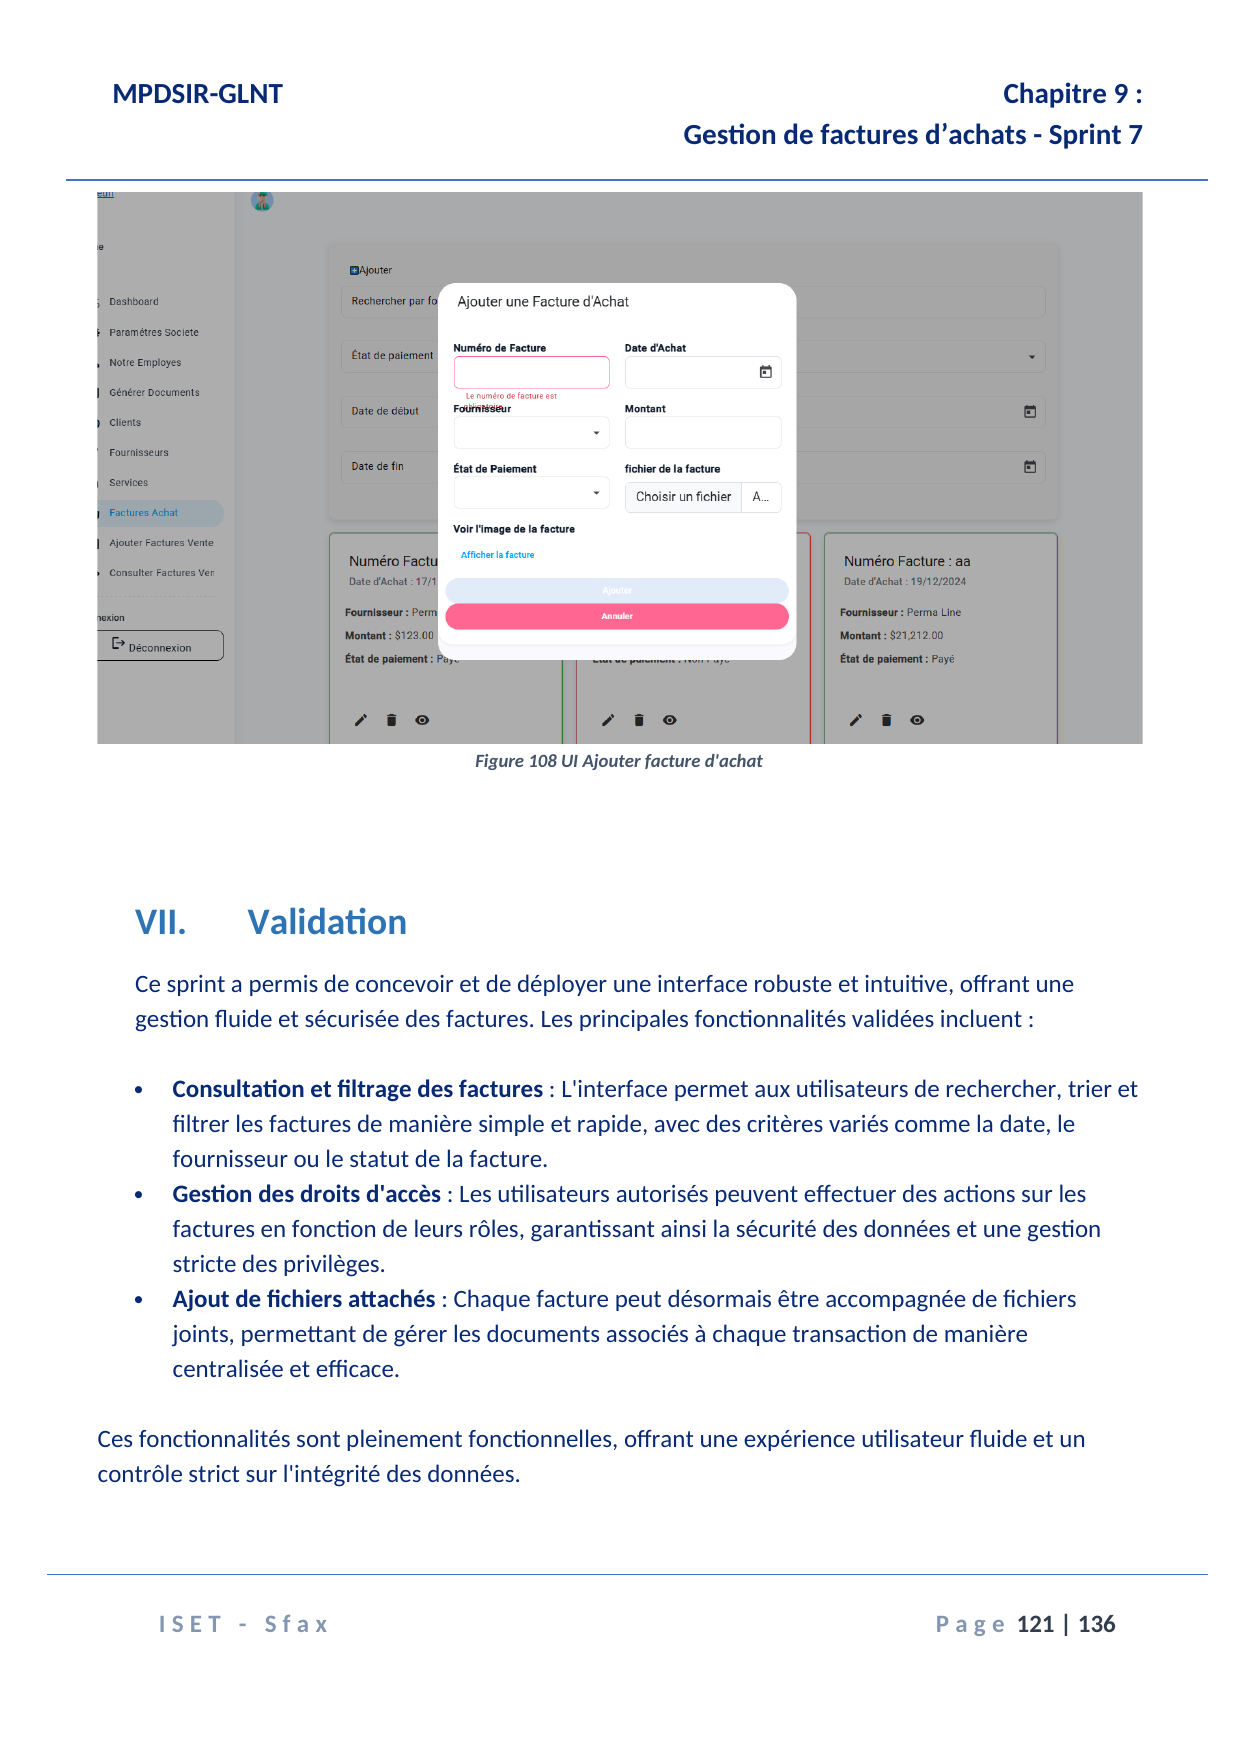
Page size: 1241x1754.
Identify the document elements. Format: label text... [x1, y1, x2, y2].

list Gestion des droits d'accès : Les utilisateurs autorisés peuvent effectuer des actions sur les factures en fonction de leurs rôles, garantissant ainsi la sécurité des données et une gestion stricte des privilèges. [135, 1179, 1143, 1279]
text Ces fonctionnalités sont pleinement fonctionnelles, offrant une expérience utilisateur fluide et un contrôle strict sur l'intégrité des données. [97, 1424, 1143, 1489]
list Ajout de fichiers attachés : Chaque facture peut désormais être accompagnée de fichiers joints, permettant de gérer les documents associés à chaque transaction de manière centralisée et efficace. [135, 1284, 1143, 1384]
text Ce sprint a permis de concevoir et de déployer une interface robuste et intuitive, offrant une gestion fluide et sécurisée des factures. Les principales fonctionnalités validées incluent : [135, 969, 1143, 1034]
list Consultation et filtrage des factures : L'interface permet aux utilisateurs de rechercher, trier et filtrer les factures de manière simple et rapide, avec des critères variés comme la date, le fournisseur ou le statut de la facture. [135, 1074, 1143, 1174]
text Figure 108 UI Ajouter facture d'achat [97, 749, 1143, 772]
subtitle Validation [135, 898, 1143, 944]
